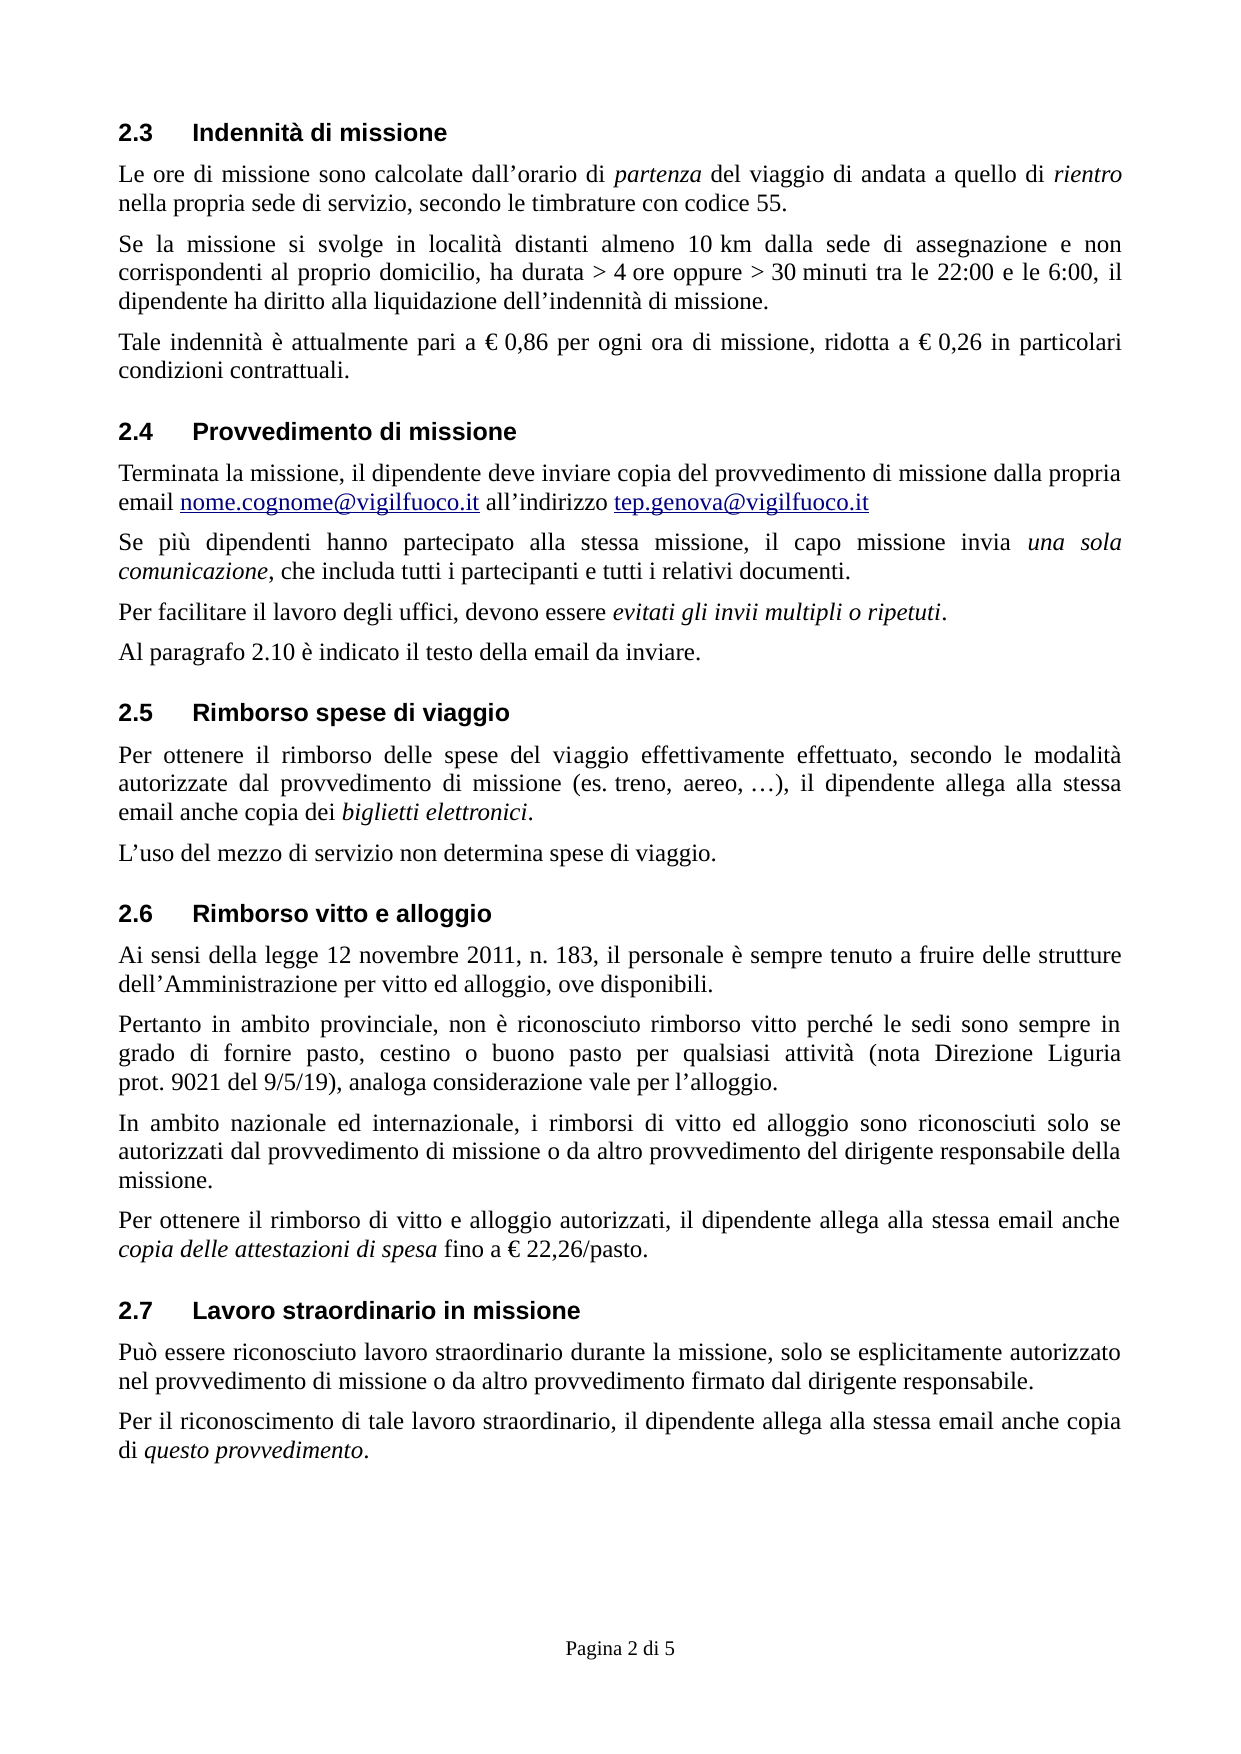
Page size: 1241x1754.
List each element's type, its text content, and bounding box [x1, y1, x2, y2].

text L’uso del mezzo di servizio non determina spese di viaggio. [118, 838, 1122, 866]
subtitle Rimborso vitto e alloggio [118, 899, 1122, 928]
text Al paragrafo 2.10 è indicato il testo della email da inviare. [118, 637, 1122, 666]
text Le ore di missione sono calcolate dall’orario di partenza del viaggio di andata a quello di rientro nella propria sede di servizio, secondo le timbrature con codice 55. [118, 159, 1122, 217]
text Per ottenere il rimborso delle spese del viaggio effettivamente effettuato, secondo le modalità autorizzate dal provvedimento di missione (es. treno, aereo, …), il dipendente allega alla stessa email anche copia dei biglietti elettronici. [118, 740, 1122, 826]
text Se la missione si svolge in località distanti almeno 10 km dalla sede di assegnazione e non corrispondenti al proprio domicilio, ha durata > 4 ore oppure > 30 minuti tra le 22:00 e le 6:00, il dipendente ha diritto alla liquidazione dell’indennità di missione. [118, 229, 1122, 315]
text Per facilitare il lavoro degli uffici, devono essere evitati gli invii multipli o ripetuti. [118, 597, 1122, 625]
text Se più dipendenti hanno partecipato alla stessa missione, il capo missione invia una sola comunicazione, che includa tutti i partecipanti e tutti i relativi documenti. [118, 527, 1122, 585]
subtitle Lavoro straordinario in missione [118, 1296, 1122, 1324]
text Ai sensi della legge 12 novembre 2011, n. 183, il personale è sempre tenuto a fruire delle strutture dell’Amministrazione per vitto ed alloggio, ove disponibili. [118, 940, 1122, 998]
subtitle Provvedimento di missione [118, 417, 1122, 446]
text Tale indennità è attualmente pari a € 0,86 per ogni ora di missione, ridotta a € 0,26 in particolari condizioni contrattuali. [118, 327, 1122, 384]
text Può essere riconosciuto lavoro straordinario durante la missione, solo se esplicitamente autorizzato nel provvedimento di missione o da altro provvedimento firmato dal dirigente responsabile. [118, 1337, 1122, 1394]
text Terminata la missione, il dipendente deve inviare copia del provvedimento di missione dalla propria email nome.cognome@vigilfuoco.it all’indirizzo tep.genova@vigilfuoco.it [118, 458, 1122, 516]
text Pertanto in ambito provinciale, non è riconosciuto rimborso vitto perché le sedi sono sempre in grado di fornire pasto, cestino o buono pasto per qualsiasi attività (nota Direzione Liguria prot. 9021 del 9/5/19), analoga considerazione vale per l’alloggio. [118, 1009, 1122, 1096]
text In ambito nazionale ed internazionale, i rimborsi di vitto ed alloggio sono riconosciuti solo se autorizzati dal provvedimento di missione o da altro provvedimento del dirigente responsabile della missione. [118, 1108, 1122, 1194]
subtitle Indennità di missione [118, 118, 1122, 147]
subtitle Rimborso spese di viaggio [118, 698, 1122, 727]
text Per ottenere il rimborso di vitto e alloggio autorizzati, il dipendente allega alla stessa email anche copia delle attestazioni di spesa fino a € 22,26/pasto. [118, 1206, 1122, 1263]
text Per il riconoscimento di tale lavoro straordinario, il dipendente allega alla stessa email anche copia di questo provvedimento. [118, 1406, 1122, 1464]
